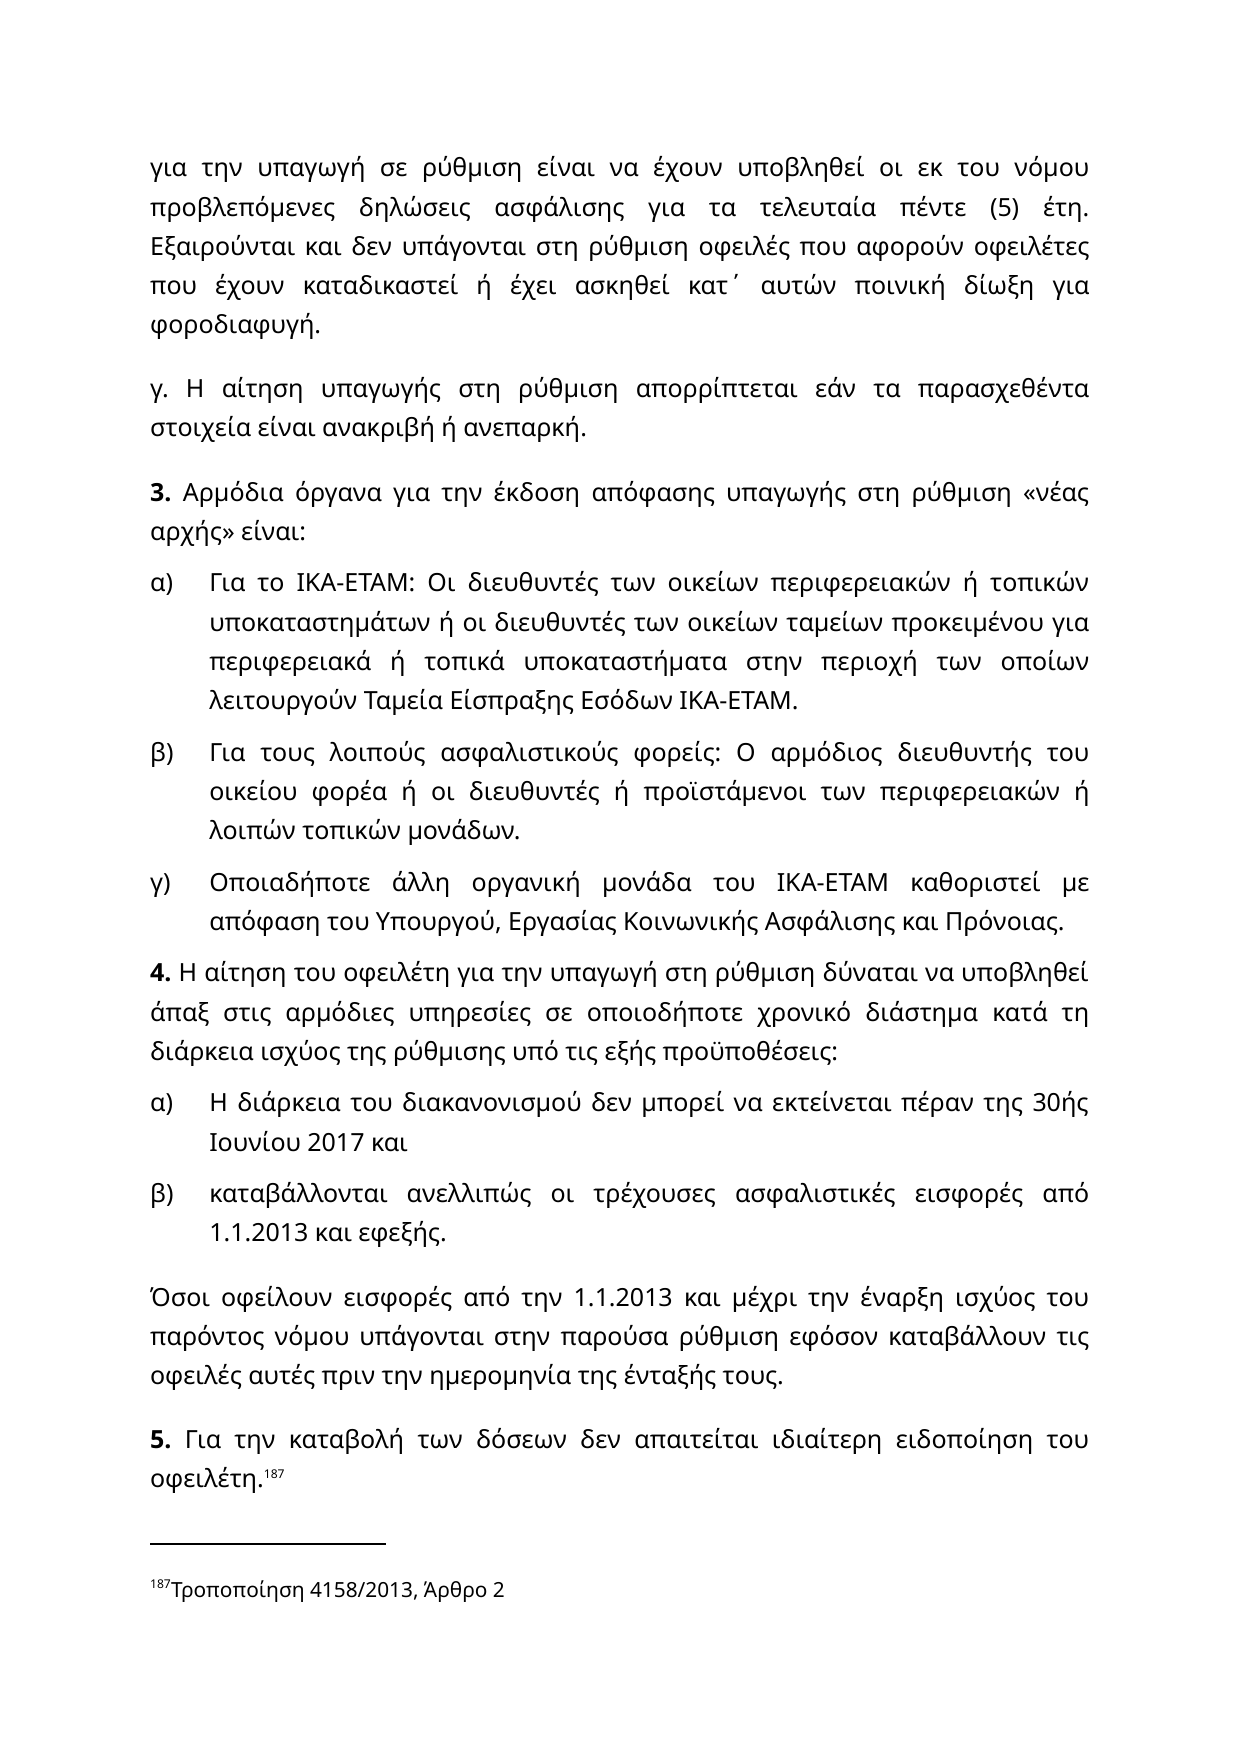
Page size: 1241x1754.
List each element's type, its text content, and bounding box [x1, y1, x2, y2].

text για την υπαγωγή σε ρύθμιση είναι να έχουν υποβληθεί οι εκ του νόμου προβλεπόμενες δηλώσεις ασφάλισης για τα τελευταία πέντε (5) έτη. Εξαιρούνται και δεν υπάγονται στη ρύθμιση οφειλές που αφορούν οφειλέτες που έχουν καταδικαστεί ή έχει ασκηθεί κατ΄ αυτών ποινική δίωξη για φοροδιαφυγή. [150, 150, 1090, 341]
text 5. Για την καταβολή των δόσεων δεν απαιτείται ιδιαίτερη ειδοποίηση του οφειλέτη. [150, 1422, 1090, 1495]
list α) Για το ΙΚΑ-ΕΤΑΜ: Οι διευθυντές των οικείων περιφερειακών ή τοπικών υποκαταστημάτων ή οι διευθυντές των οικείων ταμείων προκειμένου για περιφερειακά ή τοπικά υποκαταστήματα στην περιοχή των οποίων λειτουργούν Ταμεία Είσπραξης Εσόδων ΙΚΑ-ΕΤΑΜ. [150, 565, 1090, 717]
list β) καταβάλλονται ανελλιπώς οι τρέχουσες ασφαλιστικές εισφορές από 1.1.2013 και εφεξής. [150, 1176, 1090, 1249]
text Τροποποίηση 4158/2013, Άρθρο 2 [150, 1576, 1090, 1604]
text γ. Η αίτηση υπαγωγής στη ρύθμιση απορρίπτεται εάν τα παρασχεθέντα στοιχεία είναι ανακριβή ή ανεπαρκή. [150, 371, 1090, 444]
list γ) Οποιαδήποτε άλλη οργανική μονάδα του ΙΚΑ-ΕΤΑΜ καθοριστεί με απόφαση του Υπουργού, Εργασίας Κοινωνικής Ασφάλισης και Πρόνοιας. [150, 864, 1090, 937]
text Όσοι οφείλουν εισφορές από την 1.1.2013 και μέχρι την έναρξη ισχύος του παρόντος νόμου υπάγονται στην παρούσα ρύθμιση εφόσον καταβάλλουν τις οφειλές αυτές πριν την ημερομηνία της ένταξής τους. [150, 1279, 1090, 1392]
text 3. Αρμόδια όργανα για την έκδοση απόφασης υπαγωγής στη ρύθμιση «νέας αρχής» είναι: [150, 474, 1090, 547]
list α) Η διάρκεια του διακανονισμού δεν μπορεί να εκτείνεται πέραν της 30ής Ιουνίου 2017 και [150, 1085, 1090, 1158]
text 4. Η αίτηση του οφειλέτη για την υπαγωγή στη ρύθμιση δύναται να υποβληθεί άπαξ στις αρμόδιες υπηρεσίες σε οποιοδήποτε χρονικό διάστημα κατά τη διάρκεια ισχύος της ρύθμισης υπό τις εξής προϋποθέσεις: [150, 955, 1090, 1067]
list β) Για τους λοιπούς ασφαλιστικούς φορείς: Ο αρμόδιος διευθυντής του οικείου φορέα ή οι διευθυντές ή προϊστάμενοι των περιφερειακών ή λοιπών τοπικών μονάδων. [150, 734, 1090, 847]
